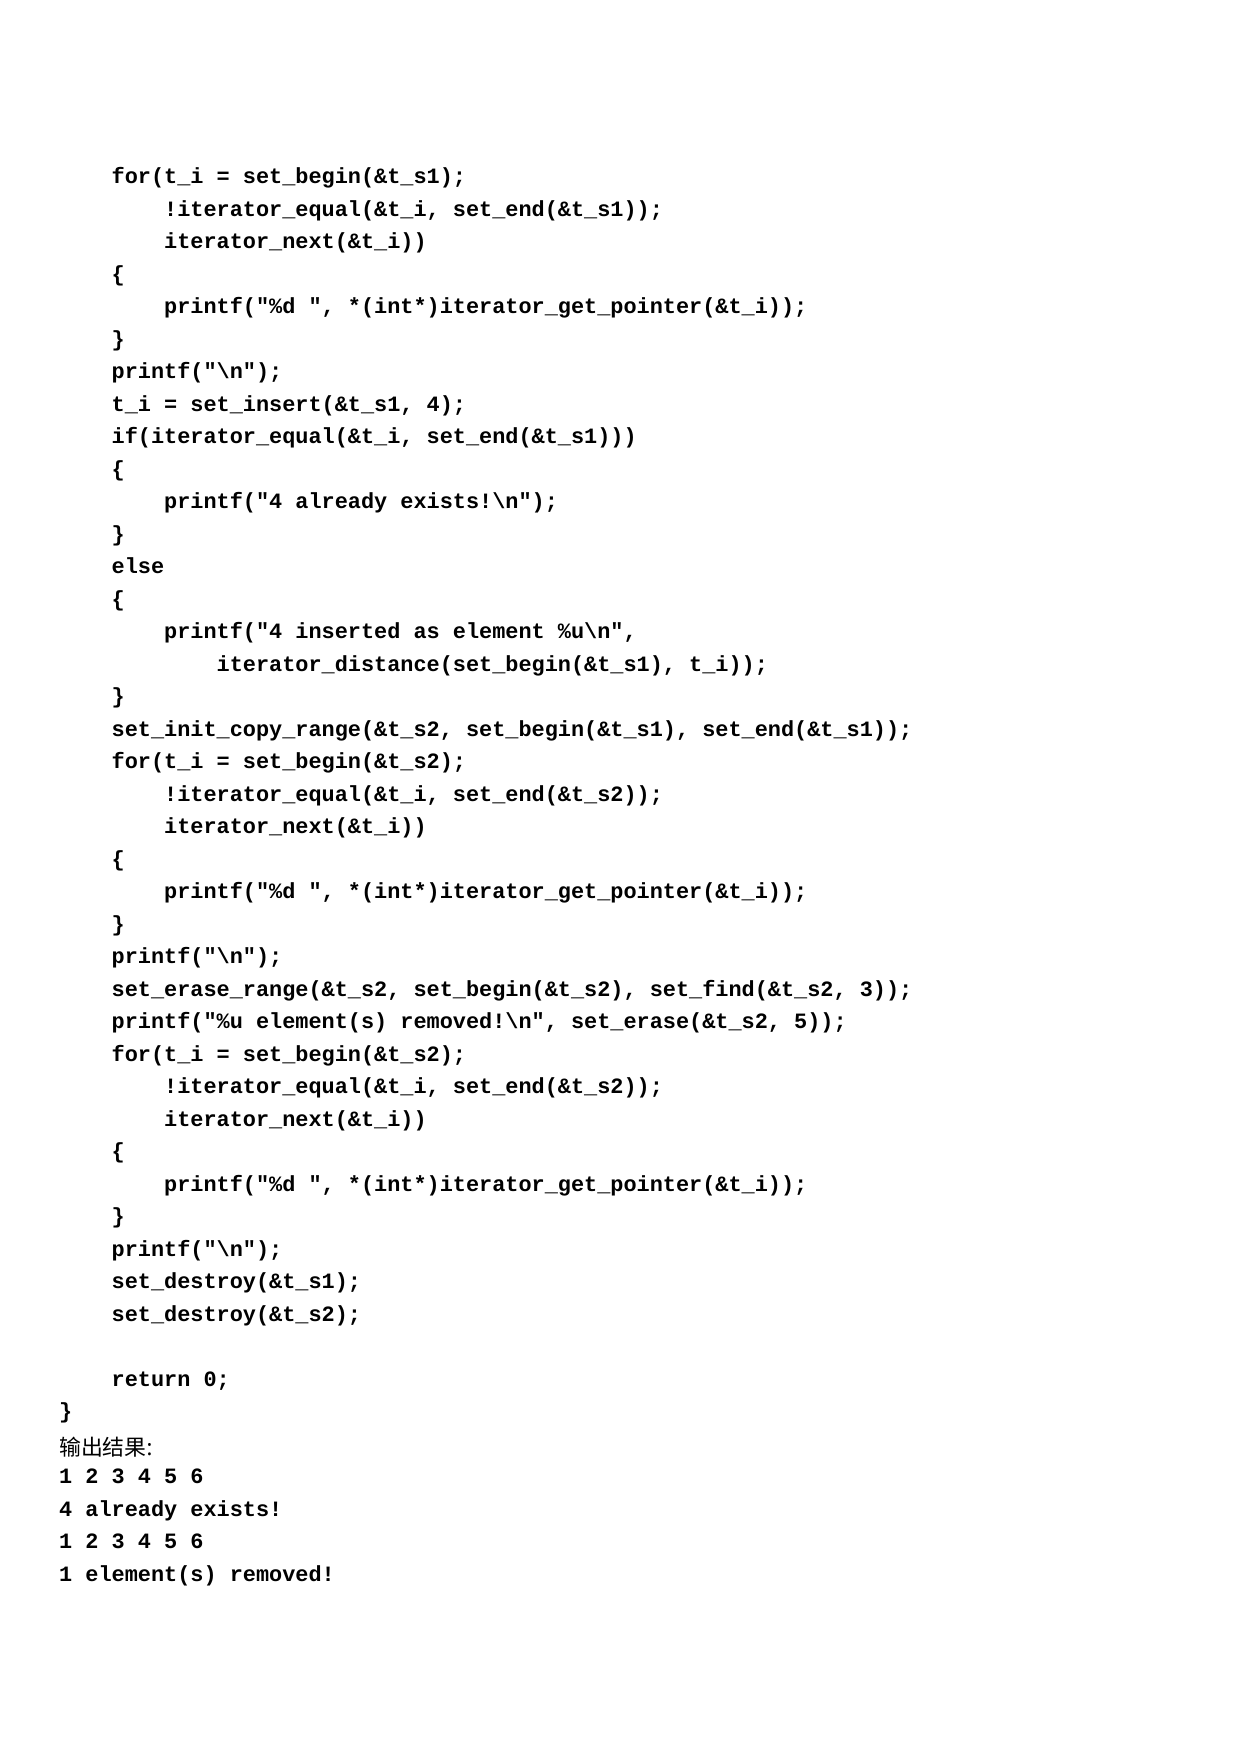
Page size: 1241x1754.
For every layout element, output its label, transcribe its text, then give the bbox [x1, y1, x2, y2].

text if(iterator_equal(&t_i, set_end(&t_s1))) [59, 422, 1181, 454]
text 1 2 3 4 5 6 [59, 1462, 1181, 1494]
text { [59, 259, 1181, 292]
text iterator_next(&t_i)) [59, 1104, 1181, 1137]
text printf("\n"); [59, 357, 1181, 389]
text } [59, 324, 1181, 357]
text { [59, 584, 1181, 617]
text !iterator_equal(&t_i, set_end(&t_s2)); [59, 1072, 1181, 1104]
text for(t_i = set_begin(&t_s1); [59, 162, 1181, 194]
text set_init_copy_range(&t_s2, set_begin(&t_s1), set_end(&t_s1)); [59, 714, 1181, 747]
text return 0; [59, 1364, 1181, 1397]
text } [59, 909, 1181, 942]
text set_erase_range(&t_s2, set_begin(&t_s2), set_find(&t_s2, 3)); [59, 974, 1181, 1007]
text t_i = set_insert(&t_s1, 4); [59, 389, 1181, 422]
text printf("%d ", *(int*)iterator_get_pointer(&t_i)); [59, 877, 1181, 909]
text { [59, 454, 1181, 487]
text set_destroy(&t_s1); [59, 1267, 1181, 1299]
text } [59, 519, 1181, 552]
text printf("\n"); [59, 942, 1181, 974]
text iterator_next(&t_i)) [59, 812, 1181, 844]
text printf("4 inserted as element %u\n", [59, 617, 1181, 649]
text } [59, 682, 1181, 714]
text iterator_next(&t_i)) [59, 227, 1181, 259]
text for(t_i = set_begin(&t_s2); [59, 1039, 1181, 1072]
text { [59, 1137, 1181, 1169]
text set_destroy(&t_s2); [59, 1299, 1181, 1332]
text else [59, 552, 1181, 584]
text printf("\n"); [59, 1234, 1181, 1267]
text 4 already exists! [59, 1494, 1181, 1527]
text printf("4 already exists!\n"); [59, 487, 1181, 519]
text printf("%u element(s) removed!\n", set_erase(&t_s2, 5)); [59, 1007, 1181, 1039]
text iterator_distance(set_begin(&t_s1), t_i)); [59, 649, 1181, 682]
text !iterator_equal(&t_i, set_end(&t_s2)); [59, 779, 1181, 812]
text } [59, 1202, 1181, 1234]
text { [59, 844, 1181, 877]
text printf("%d ", *(int*)iterator_get_pointer(&t_i)); [59, 1169, 1181, 1202]
text !iterator_equal(&t_i, set_end(&t_s1)); [59, 194, 1181, 227]
text 1 element(s) removed! [59, 1559, 1181, 1592]
text for(t_i = set_begin(&t_s2); [59, 747, 1181, 779]
text 输出结果: [59, 1429, 1181, 1462]
text } [59, 1397, 1181, 1429]
text 1 2 3 4 5 6 [59, 1527, 1181, 1559]
text printf("%d ", *(int*)iterator_get_pointer(&t_i)); [59, 292, 1181, 324]
